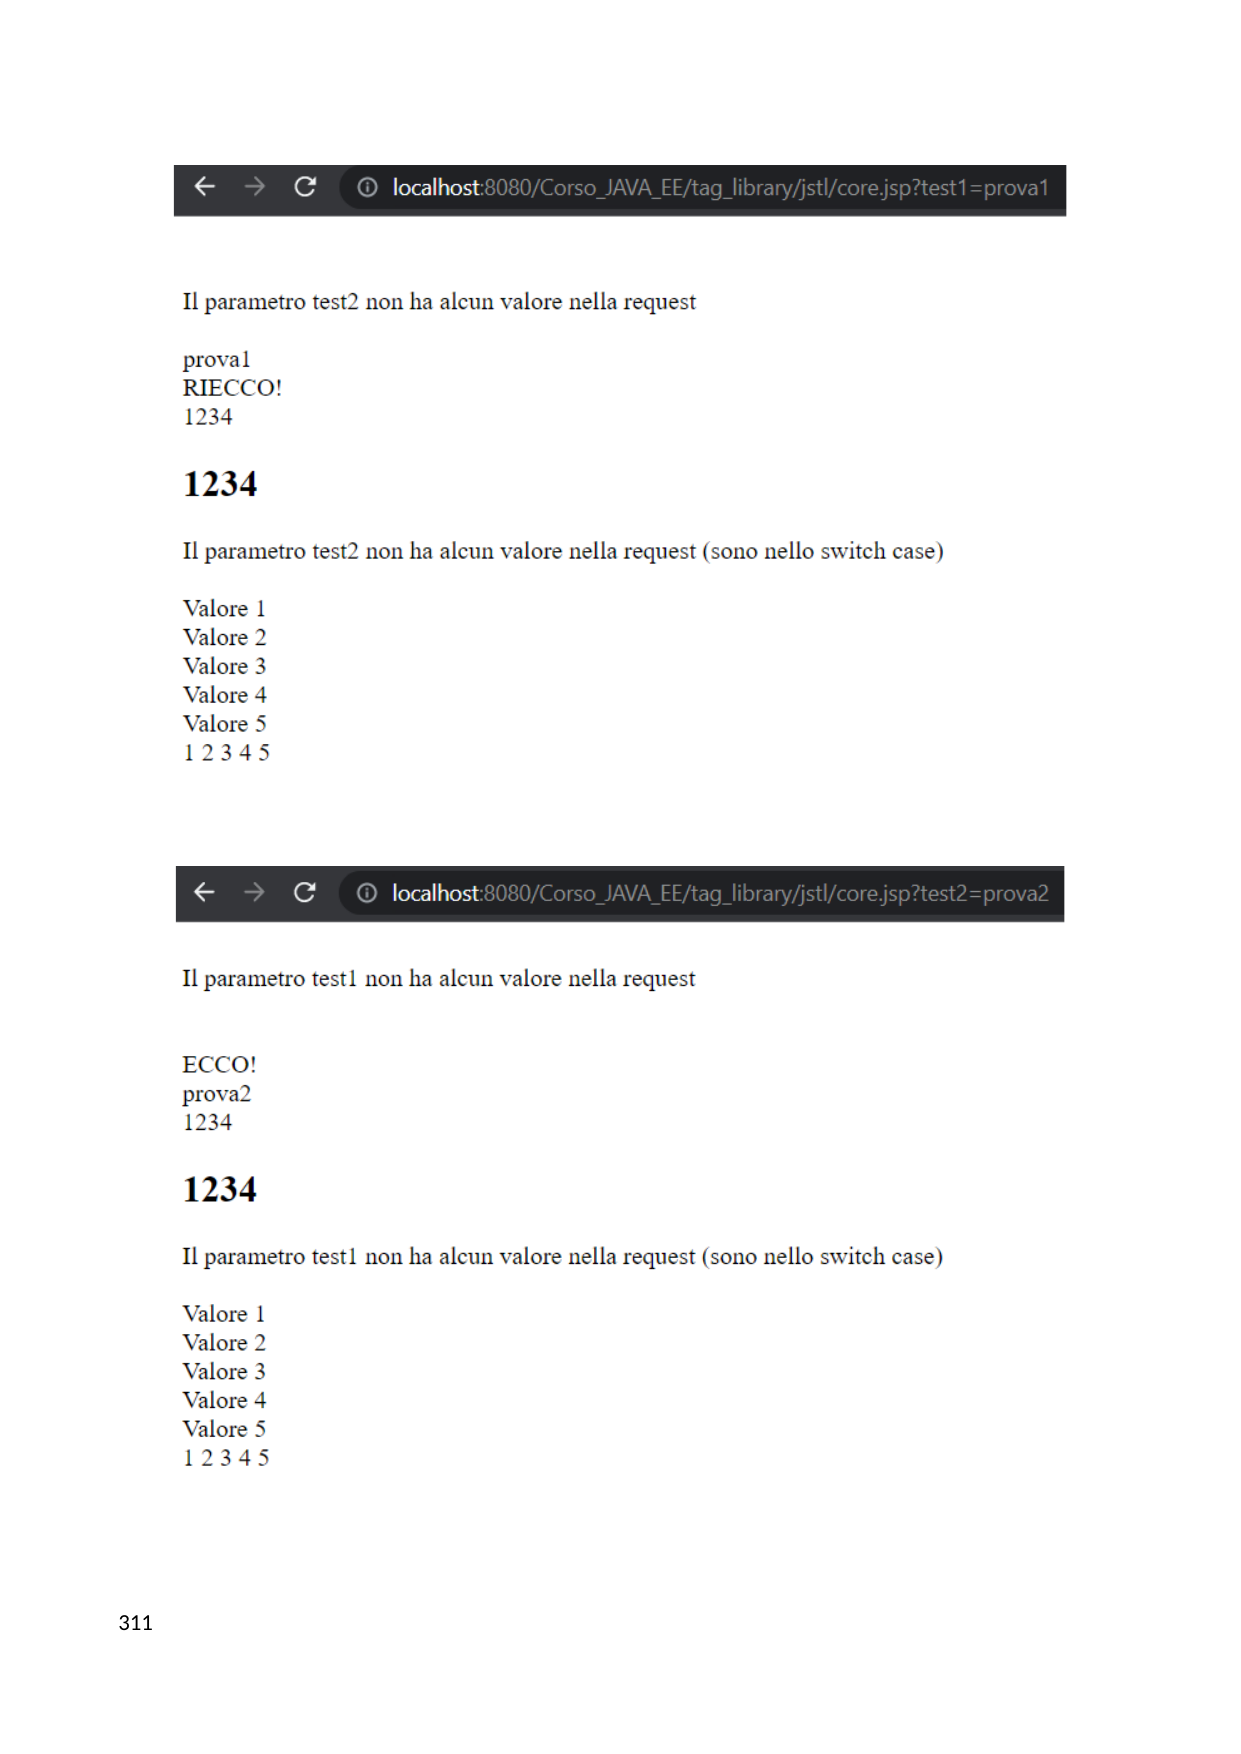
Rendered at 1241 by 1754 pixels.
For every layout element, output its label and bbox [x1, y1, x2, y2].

picture [175, 866, 1065, 1566]
picture [173, 165, 1067, 827]
